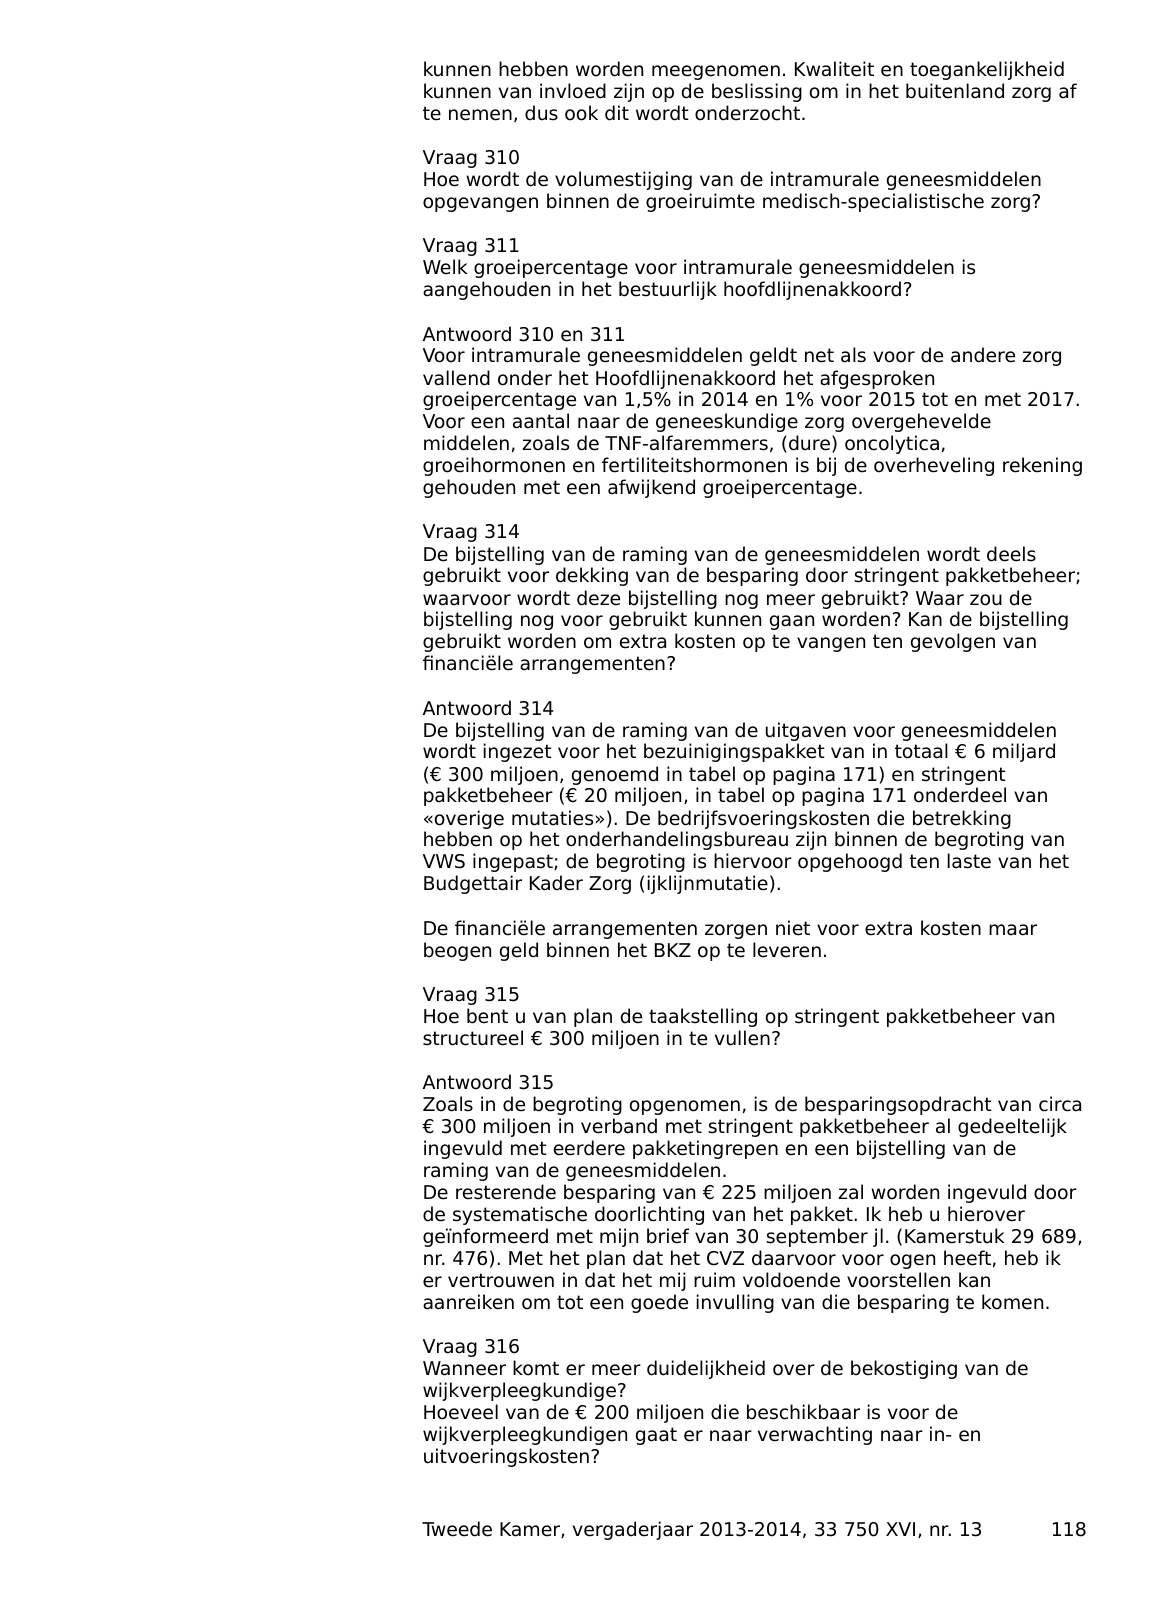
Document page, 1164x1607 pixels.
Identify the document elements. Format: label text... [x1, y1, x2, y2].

text De bijstelling van de raming van de uitgaven voor geneesmiddelen wordt ingezet voor het bezuinigingspakket van in totaal € 6 miljard (€ 300 miljoen, genoemd in tabel op pagina 171) en stringent pakketbeheer (€ 20 miljoen, in tabel op pagina 171 onderdeel van «overige mutaties»). De bedrijfsvoeringskosten die betrekking hebben op het onderhandelingsbureau zijn binnen de begroting van VWS ingepast; de begroting is hiervoor opgehoogd ten laste van het Budgettair Kader Zorg (ijklijnmutatie). [422, 719, 1087, 895]
text Welk groeipercentage voor intramurale geneesmiddelen is aangehouden in het bestuurlijk hoofdlijnenakkoord? [422, 257, 1087, 301]
text De bijstelling van de raming van de geneesmiddelen wordt deels gebruikt voor dekking van de besparing door stringent pakketbeheer; waarvoor wordt deze bijstelling nog meer gebruikt? Waar zou de bijstelling nog voor gebruikt kunnen gaan worden? Kan de bijstelling gebruikt worden om extra kosten op te vangen ten gevolgen van financiële arrangementen? [422, 543, 1087, 675]
text Voor intramurale geneesmiddelen geldt net als voor de andere zorg vallend onder het Hoofdlijnenakkoord het afgesproken groeipercentage van 1,5% in 2014 en 1% voor 2015 tot en met 2017. Voor een aantal naar de geneeskundige zorg overgehevelde middelen, zoals de TNF-alfaremmers, (dure) oncolytica, groeihormonen en fertiliteitshormonen is bij de overheveling rekening gehouden met een afwijkend groeipercentage. [422, 345, 1087, 499]
text Antwoord 315 [422, 1072, 1087, 1094]
text Vraag 316 [422, 1336, 1087, 1358]
text De financiële arrangementen zorgen niet voor extra kosten maar beogen geld binnen het BKZ op te leveren. [422, 917, 1087, 961]
text Antwoord 310 en 311 [422, 323, 1087, 345]
text Antwoord 314 [422, 697, 1087, 719]
text Hoe wordt de volumestijging van de intramurale geneesmiddelen opgevangen binnen de groeiruimte medisch-specialistische zorg? [422, 169, 1087, 213]
text Hoe bent u van plan de taakstelling op stringent pakketbeheer van structureel € 300 miljoen in te vullen? [422, 1006, 1087, 1049]
text Vraag 310 [422, 147, 1087, 169]
text Hoeveel van de € 200 miljoen die beschikbaar is voor de wijkverpleegkundigen gaat er naar verwachting naar in- en uitvoeringskosten? [422, 1402, 1087, 1468]
text Wanneer komt er meer duidelijkheid over de bekostiging van de wijkverpleegkundige? [422, 1358, 1087, 1402]
text Vraag 315 [422, 984, 1087, 1006]
text Zoals in de begroting opgenomen, is de besparingsopdracht van circa € 300 miljoen in verband met stringent pakketbeheer al gedeeltelijk ingevuld met eerdere pakketingrepen en een bijstelling van de raming van de geneesmiddelen. [422, 1094, 1087, 1182]
text De resterende besparing van € 225 miljoen zal worden ingevuld door de systematische doorlichting van het pakket. Ik heb u hierover geïnformeerd met mijn brief van 30 september jl. (Kamerstuk 29 689, nr. 476). Met het plan dat het CVZ daarvoor voor ogen heeft, heb ik er vertrouwen in dat het mij ruim voldoende voorstellen kan aanreiken om tot een goede invulling van die besparing te komen. [422, 1182, 1087, 1313]
text kunnen hebben worden meegenomen. Kwaliteit en toegankelijkheid kunnen van invloed zijn op de beslissing om in het buitenland zorg af te nemen, dus ook dit wordt onderzocht. [422, 59, 1087, 125]
text Vraag 311 [422, 235, 1087, 257]
text Vraag 314 [422, 521, 1087, 543]
